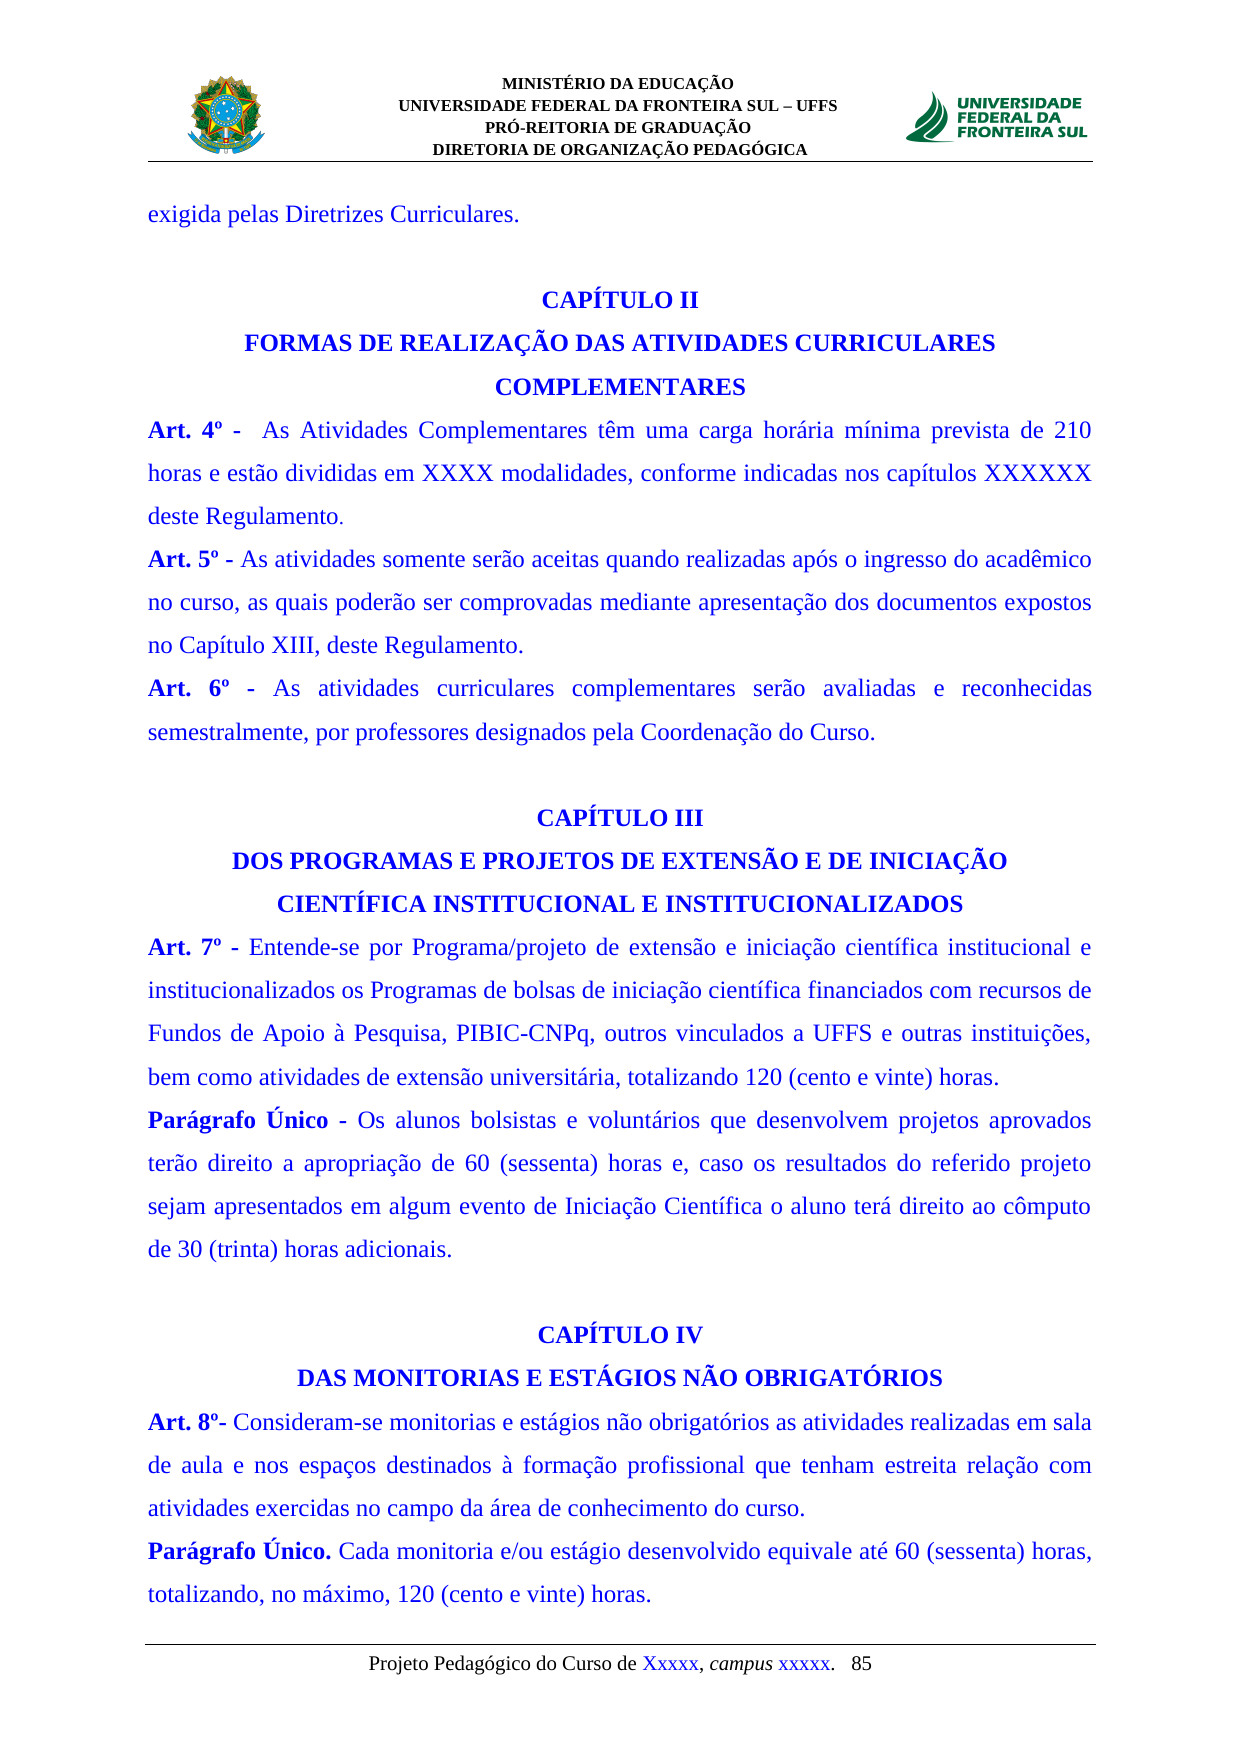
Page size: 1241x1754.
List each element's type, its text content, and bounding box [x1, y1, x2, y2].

text Art. 8º- Consideram-se monitorias e estágios não obrigatórios as atividades realizadas em sala de aula e nos espaços destinados à formação profissional que tenham estreita relação com atividades exercidas no campo da área de conhecimento do curso. [148, 1407, 1093, 1522]
text CAPÍTULO IV [148, 1320, 1093, 1349]
picture [903, 90, 1090, 146]
text Art. 5º - As atividades somente serão aceitas quando realizadas após o ingresso do acadêmico no curso, as quais poderão ser comprovadas mediante apresentação dos documentos expostos no Capítulo XIII, deste Regulamento. [148, 544, 1093, 659]
text Parágrafo Único. Cada monitoria e/ou estágio desenvolvido equivale até 60 (sessenta) horas, totalizando, no máximo, 120 (cento e vinte) horas. [148, 1536, 1093, 1608]
text DOS PROGRAMAS E PROJETOS DE EXTENSÃO E DE INICIAÇÃO [148, 846, 1093, 875]
picture [187, 76, 265, 154]
text CIENTÍFICA INSTITUCIONAL E INSTITUCIONALIZADOS [148, 889, 1093, 918]
text FORMAS DE REALIZAÇÃO DAS ATIVIDADES CURRICULARES COMPLEMENTARES [148, 328, 1093, 400]
text Art. 4º - As Atividades Complementares têm uma carga horária mínima prevista de 210 horas e estão divididas em XXXX modalidades, conforme indicadas nos capítulos XXXXXX deste Regulamento. [148, 415, 1093, 530]
text Art. 6º - As atividades curriculares complementares serão avaliadas e reconhecidas semestralmente, por professores designados pela Coordenação do Curso. [148, 673, 1093, 745]
text CAPÍTULO III [148, 803, 1093, 832]
text Art. 7º - Entende-se por Programa/projeto de extensão e iniciação científica institucional e institucionalizados os Programas de bolsas de iniciação científica financiados com recursos de Fundos de Apoio à Pesquisa, PIBIC-CNPq, outros vinculados a UFFS e outras instituições, bem como atividades de extensão universitária, totalizando 120 (cento e vinte) horas. [148, 932, 1093, 1090]
text DAS MONITORIAS E ESTÁGIOS NÃO OBRIGATÓRIOS [148, 1363, 1093, 1392]
text exigida pelas Diretrizes Curriculares. [148, 199, 1093, 228]
text Parágrafo Único - Os alunos bolsistas e voluntários que desenvolvem projetos aprovados terão direito a apropriação de 60 (sessenta) horas e, caso os resultados do referido projeto sejam apresentados em algum evento de Iniciação Científica o aluno terá direito ao cômputo de 30 (trinta) horas adicionais. [148, 1105, 1093, 1263]
text CAPÍTULO II [148, 285, 1093, 314]
